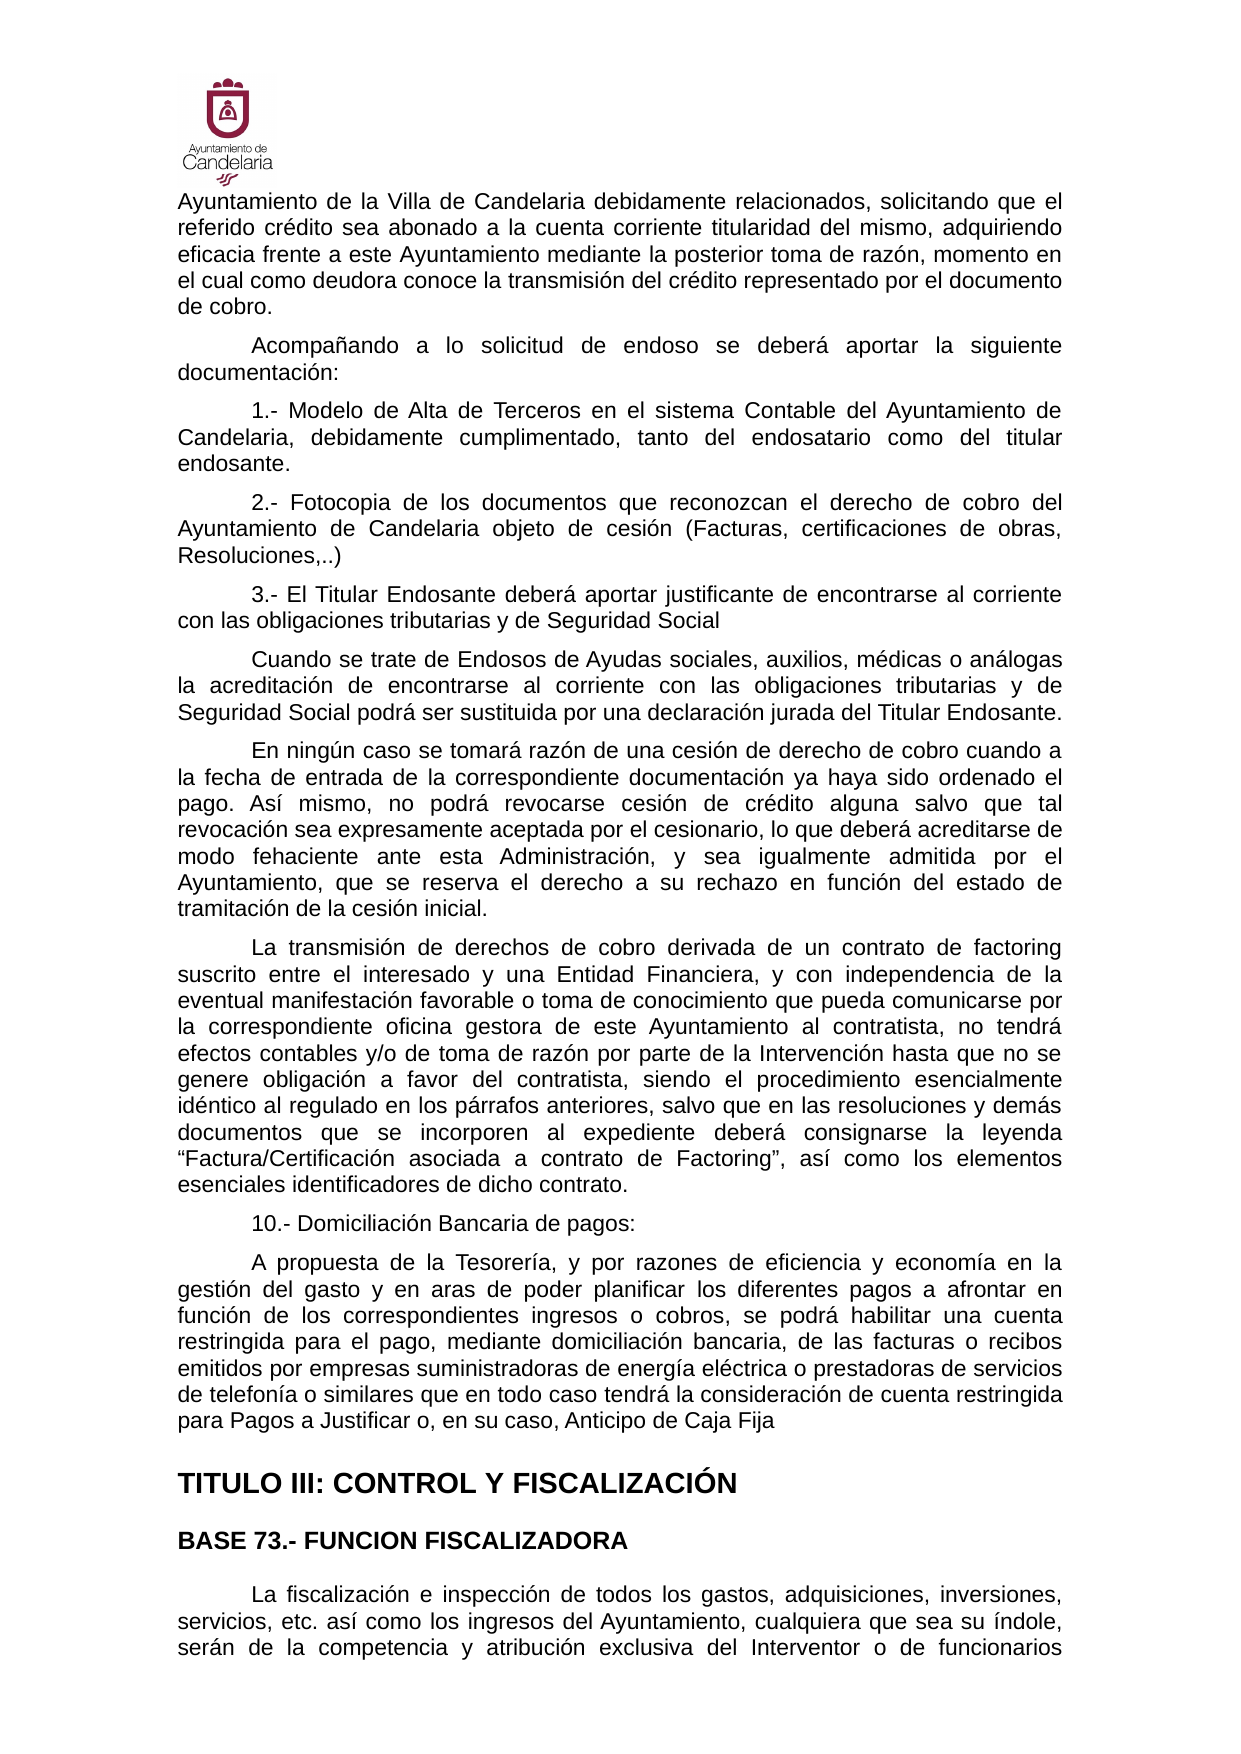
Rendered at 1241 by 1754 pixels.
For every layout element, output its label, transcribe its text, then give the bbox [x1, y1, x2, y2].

text Cuando se trate de Endosos de Ayudas sociales, auxilios, médicas o análogas la acreditación de encontrarse al corriente con las obligaciones tributarias y de Seguridad Social podrá ser sustituida por una declaración jurada del Titular Endosante. [177, 646, 1063, 725]
text 3.- El Titular Endosante deberá aportar justificante de encontrarse al corriente con las obligaciones tributarias y de Seguridad Social [177, 581, 1063, 633]
text 10.- Domiciliación Bancaria de pagos: [177, 1210, 1063, 1237]
text Acompañando a lo solicitud de endoso se deberá aportar la siguiente documentación: [177, 332, 1063, 385]
text La transmisión de derechos de cobro derivada de un contrato de factoring suscrito entre el interesado y una Entidad Financiera, y con independencia de la eventual manifestación favorable o toma de conocimiento que pueda comunicarse por la correspondiente oficina gestora de este Ayuntamiento al contratista, no tendrá efectos contables y/o de toma de razón por parte de la Intervención hasta que no se genere obligación a favor del contratista, siendo el procedimiento esencialmente idéntico al regulado en los párrafos anteriores, salvo que en las resoluciones y demás documentos que se incorporen al expediente deberá consignarse la leyenda “Factura/Certificación asociada a contrato de Factoring”, así como los elementos esenciales identificadores de dicho contrato. [177, 934, 1063, 1198]
text Ayuntamiento de la Villa de Candelaria debidamente relacionados, solicitando que el referido crédito sea abonado a la cuenta corriente titularidad del mismo, adquiriendo eficacia frente a este Ayuntamiento mediante la posterior toma de razón, momento en el cual como deudora conoce la transmisión del crédito representado por el documento de cobro. [177, 188, 1063, 320]
text En ningún caso se tomará razón de una cesión de derecho de cobro cuando a la fecha de entrada de la correspondiente documentación ya haya sido ordenado el pago. Así mismo, no podrá revocarse cesión de crédito alguna salvo que tal revocación sea expresamente aceptada por el cesionario, lo que deberá acreditarse de modo fehaciente ante esta Administración, y sea igualmente admitida por el Ayuntamiento, que se reserva el derecho a su rechazo en función del estado de tramitación de la cesión inicial. [177, 737, 1063, 922]
text A propuesta de la Tesorería, y por razones de eficiencia y economía en la gestión del gasto y en aras de poder planificar los diferentes pagos a afrontar en función de los correspondientes ingresos o cobros, se podrá habilitar una cuenta restringida para el pago, mediante domiciliación bancaria, de las facturas o recibos emitidos por empresas suministradoras de energía eléctrica o prestadoras de servicios de telefonía o similares que en todo caso tendrá la consideración de cuenta restringida para Pagos a Justificar o, en su caso, Anticipo de Caja Fija [177, 1249, 1063, 1434]
text 2.- Fotocopia de los documentos que reconozcan el derecho de cobro del Ayuntamiento de Candelaria objeto de cesión (Facturas, certificaciones de obras, Resoluciones,..) [177, 489, 1063, 568]
text La fiscalización e inspección de todos los gastos, adquisiciones, inversiones, servicios, etc. así como los ingresos del Ayuntamiento, cualquiera que sea su índole, serán de la competencia y atribución exclusiva del Interventor o de funcionarios [177, 1581, 1063, 1660]
subtitle TITULO III: CONTROL Y FISCALIZACIÓN [177, 1466, 1063, 1500]
text 1.- Modelo de Alta de Terceros en el sistema Contable del Ayuntamiento de Candelaria, debidamente cumplimentado, tanto del endosatario como del titular endosante. [177, 397, 1063, 476]
subtitle BASE 73.- FUNCION FISCALIZADORA [177, 1526, 1063, 1555]
